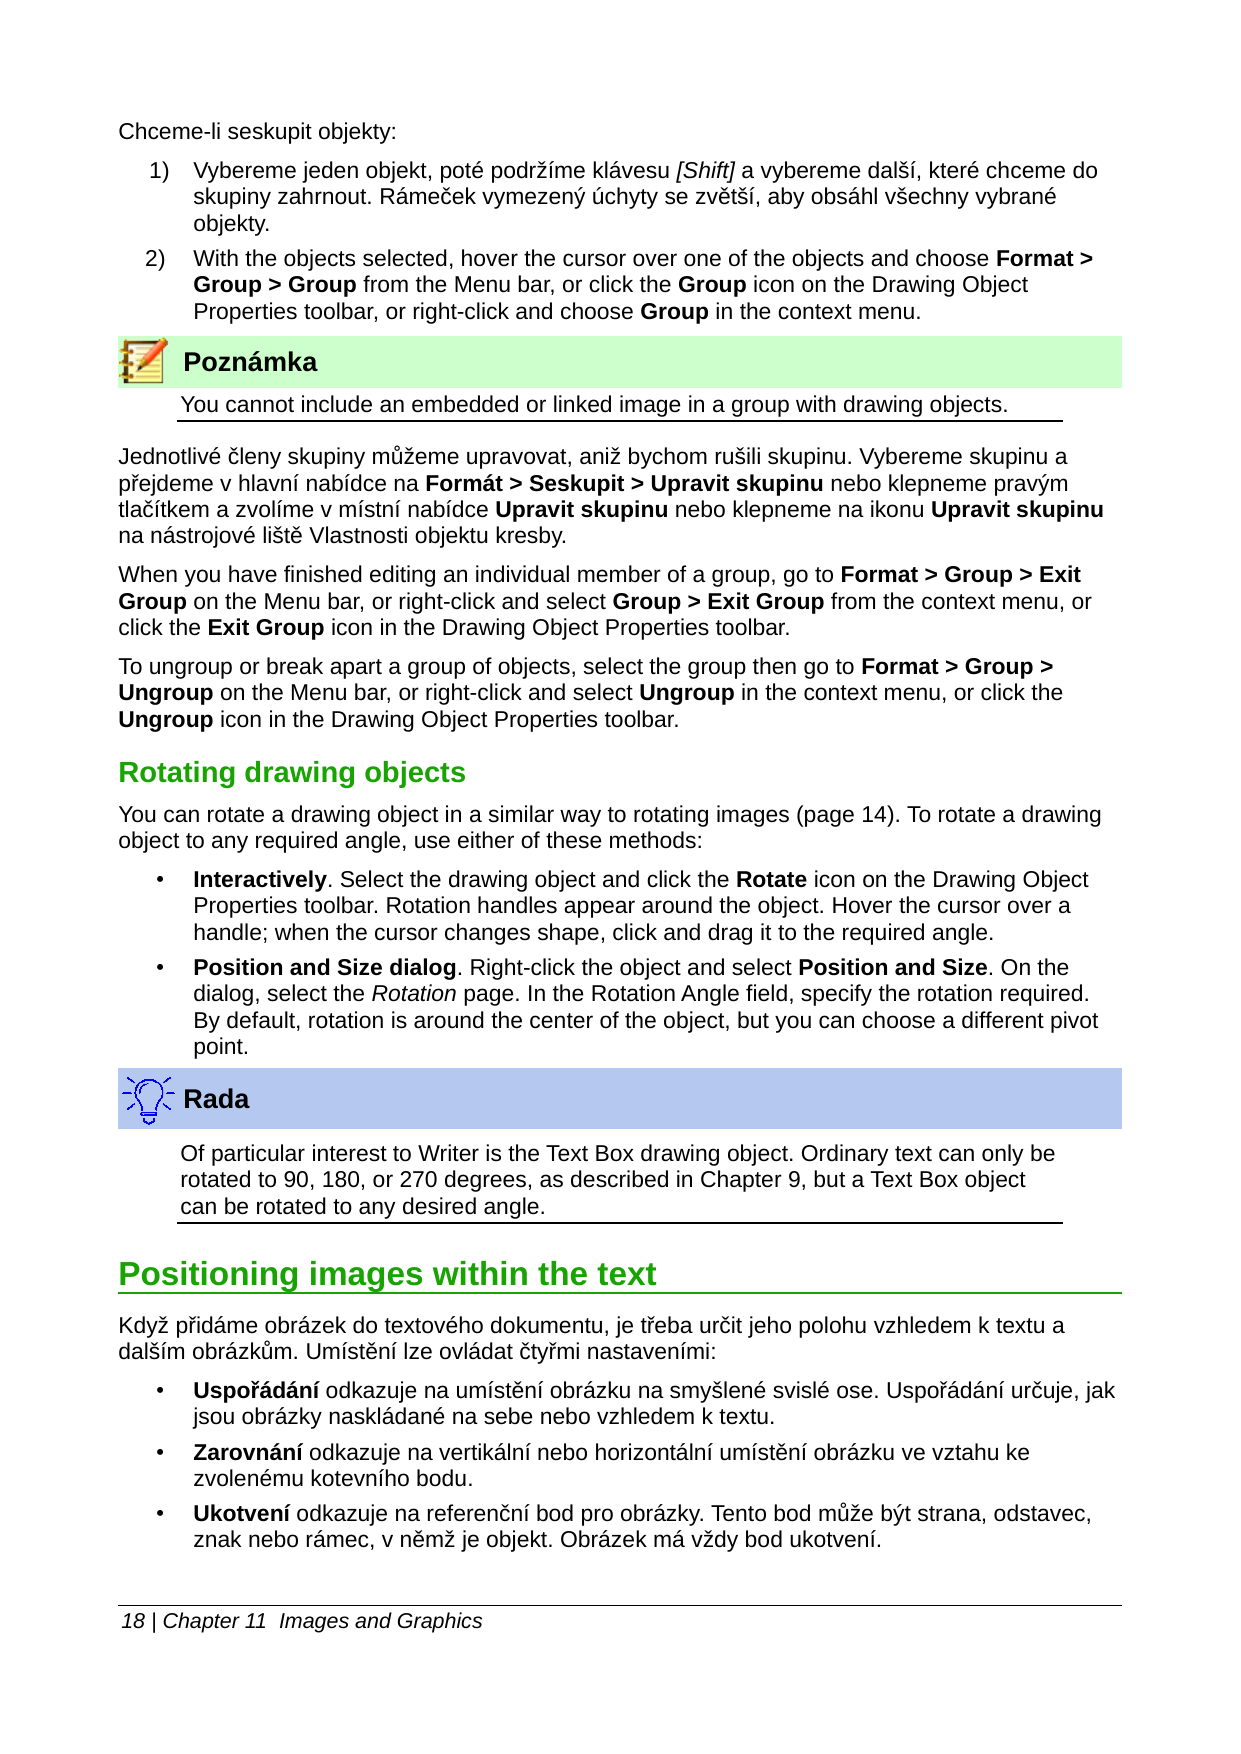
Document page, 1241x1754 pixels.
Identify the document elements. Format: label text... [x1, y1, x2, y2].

text You can rotate a drawing object in a similar way to rotating images (page 14). To rotate a drawing object to any required angle, use either of these methods: [118, 801, 1122, 853]
list With the objects selected, hover the cursor over one of the objects and choose Format > Group > Group from the Menu bar, or click the Group icon on the Drawing Object Properties toolbar, or right-click and choose Group in the context menu. [165, 245, 1122, 324]
text Když přidáme obrázek do textového dokumentu, je třeba určit jeho polohu vzhledem k textu a dalším obrázkům. Umístění lze ovládat čtyřmi nastaveními: [118, 1312, 1122, 1364]
text To ungroup or break apart a group of objects, select the group then go to Format > Group > Ungroup on the Menu bar, or right-click and select Ungroup in the context menu, or click the Ungroup icon in the Drawing Object Properties toolbar. [118, 653, 1122, 732]
subtitle Positioning images within the text [118, 1253, 1122, 1292]
subtitle Poznámka [118, 336, 1122, 388]
list Zarovnání odkazuje na vertikální nebo horizontální umístění obrázku ve vztahu ke zvolenému kotevního bodu. [156, 1438, 1122, 1491]
list Uspořádání odkazuje na umístění obrázku na smyšlené svislé ose. Uspořádání určuje, jak jsou obrázky naskládané na sebe nebo vzhledem k textu. [156, 1377, 1122, 1430]
list Interactively. Select the drawing object and click the Rotate icon on the Drawing Object Properties toolbar. Rotation handles appear around the object. Hover the cursor over a handle; when the cursor changes shape, click and drag it to the required angle. [156, 866, 1122, 945]
list Ukotvení odkazuje na referenční bod pro obrázky. Tento bod může být strana, odstavec, znak nebo rámec, v němž je objekt. Obrázek má vždy bod ukotvení. [156, 1500, 1122, 1553]
picture [119, 336, 170, 387]
picture [119, 1069, 179, 1129]
list Position and Size dialog. Right-click the object and select Position and Size. On the dialog, select the Rotation page. In the Rotation Angle field, specify the rotation required. By default, rotation is around the center of the object, but you can choose a different pivot point. [156, 954, 1122, 1059]
list Chceme-li seskupit objekty: [118, 118, 1122, 144]
subtitle Rotating drawing objects [118, 756, 1122, 789]
list Vybereme jeden objekt, poté podržíme klávesu [Shift] a vybereme další, které chceme do skupiny zahrnout. Rámeček vymezený úchyty se zvětší, aby obsáhl všechny vybrané objekty. [169, 157, 1122, 236]
subtitle Rada [118, 1068, 1122, 1129]
text You cannot include an embedded or linked image in a group with drawing objects. [177, 388, 1063, 420]
text Jednotlivé členy skupiny můžeme upravovat, aniž bychom rušili skupinu. Vybereme skupinu a přejdeme v hlavní nabídce na Formát > Seskupit > Upravit skupinu nebo klepneme pravým tlačítkem a zvolíme v místní nabídce Upravit skupinu nebo klepneme na ikonu Upravit skupinu na nástrojové liště Vlastnosti objektu kresby. [118, 443, 1122, 549]
text Of particular interest to Writer is the Text Box drawing object. Ordinary text can only be rotated to 90, 180, or 270 degrees, as described in Chapter 9, but a Text Box object can be rotated to any desired angle. [177, 1137, 1063, 1222]
text When you have finished editing an individual member of a group, go to Format > Group > Exit Group on the Menu bar, or right-click and select Group > Exit Group from the context menu, or click the Exit Group icon in the Drawing Object Properties toolbar. [118, 561, 1122, 640]
